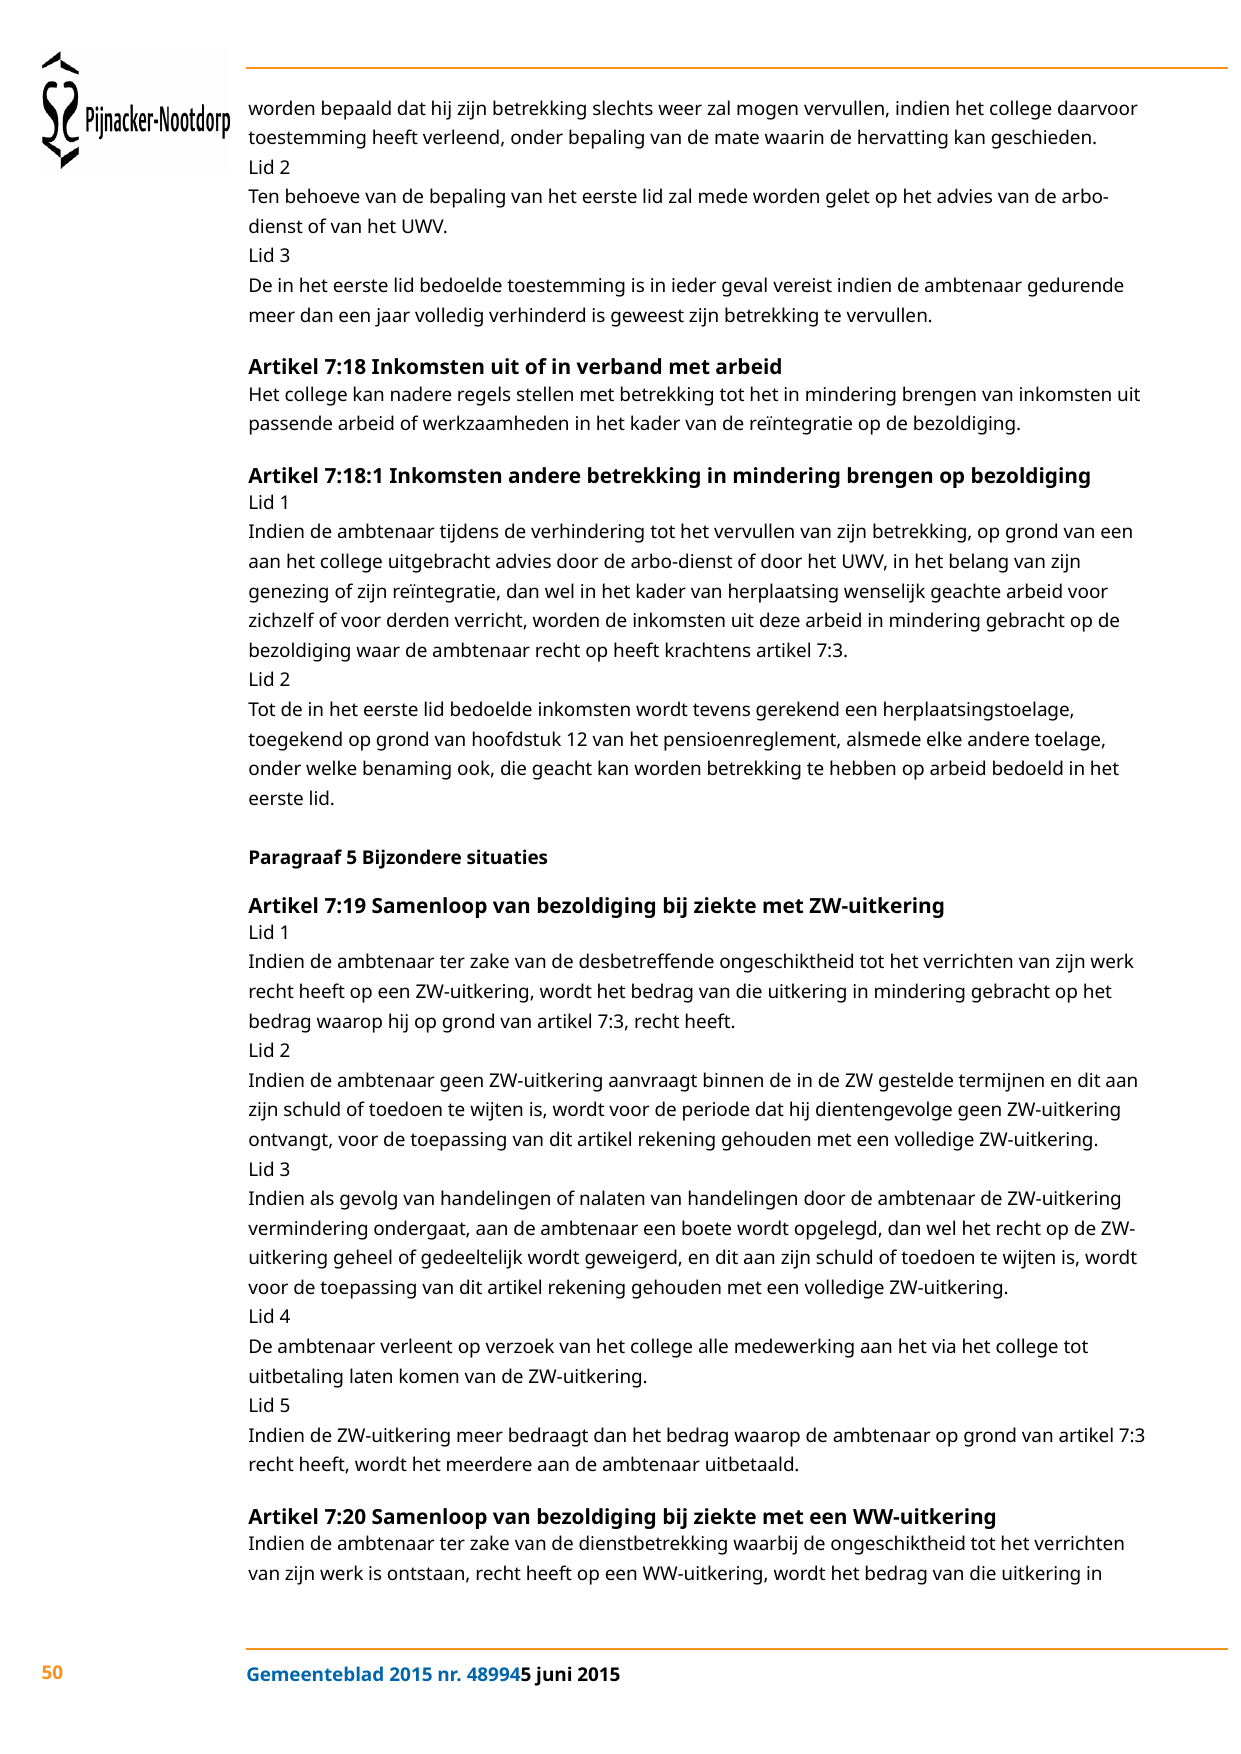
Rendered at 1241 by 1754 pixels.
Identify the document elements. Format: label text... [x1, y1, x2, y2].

text Lid 1 [248, 919, 1152, 945]
text Lid 2 [248, 154, 1152, 180]
text worden bepaald dat hij zijn betrekking slechts weer zal mogen vervullen, indien het college daarvoor toestemming heeft verleend, onder bepaling van de mate waarin de hervatting kan geschieden. [248, 95, 1152, 150]
text Lid 3 [248, 243, 1152, 268]
text Lid 3 [248, 1156, 1152, 1182]
text De in het eerste lid bedoelde toestemming is in ieder geval vereist indien de ambtenaar gedurende meer dan een jaar volledig verhinderd is geweest zijn betrekking te vervullen. [248, 272, 1152, 328]
text Indien de ambtenaar ter zake van de desbetreffende ongeschiktheid tot het verrichten van zijn werk recht heeft op een ZW-uitkering, wordt het bedrag van die uitkering in mindering gebracht op het bedrag waarop hij op grond van artikel 7:3, recht heeft. [248, 949, 1152, 1034]
picture [41, 47, 231, 172]
text Het college kan nadere regels stellen met betrekking tot het in mindering brengen van inkomsten uit passende arbeid of werkzaamheden in het kader van de reïntegratie op de bezoldiging. [248, 381, 1152, 436]
text Indien als gevolg van handelingen of nalaten van handelingen door de ambtenaar de ZW-uitkering vermindering ondergaat, aan de ambtenaar een boete wordt opgelegd, dan wel het recht op de ZW-uitkering geheel of gedeeltelijk wordt geweigerd, en dit aan zijn schuld of toedoen te wijten is, wordt voor de toepassing van dit artikel rekening gehouden met een volledige ZW-uitkering. [248, 1185, 1152, 1300]
text Lid 2 [248, 1037, 1152, 1063]
text Lid 5 [248, 1392, 1152, 1418]
text Lid 2 [248, 667, 1152, 692]
text Indien de ambtenaar geen ZW-uitkering aanvraagt binnen de in de ZW gestelde termijnen en dit aan zijn schuld of toedoen te wijten is, wordt voor de periode dat hij dientengevolge geen ZW-uitkering ontvangt, voor de toepassing van dit artikel rekening gehouden met een volledige ZW-uitkering. [248, 1067, 1152, 1152]
text Artikel 7:18:1 Inkomsten andere betrekking in mindering brengen op bezoldiging [248, 461, 1152, 489]
text Indien de ambtenaar tijdens de verhindering tot het vervullen van zijn betrekking, op grond van een aan het college uitgebracht advies door de arbo-dienst of door het UWV, in het belang van zijn genezing of zijn reïntegratie, dan wel in het kader van herplaatsing wenselijk geachte arbeid voor zichzelf of voor derden verricht, worden de inkomsten uit deze arbeid in mindering gebracht op de bezoldiging waar de ambtenaar recht op heeft krachtens artikel 7:3. [248, 519, 1152, 663]
text Ten behoeve van de bepaling van het eerste lid zal mede worden gelet op het advies van de arbo-dienst of van het UWV. [248, 183, 1152, 239]
text Tot de in het eerste lid bedoelde inkomsten wordt tevens gerekend een herplaatsingstoelage, toegekend op grond van hoofdstuk 12 van het pensioenreglement, alsmede elke andere toelage, onder welke benaming ook, die geacht kan worden betrekking te hebben op arbeid bedoeld in het eerste lid. [248, 696, 1152, 811]
text Artikel 7:19 Samenloop van bezoldiging bij ziekte met ZW-uitkering [248, 891, 1152, 919]
text Artikel 7:20 Samenloop van bezoldiging bij ziekte met een WW-uitkering [248, 1502, 1152, 1531]
text Lid 1 [248, 489, 1152, 515]
text Artikel 7:18 Inkomsten uit of in verband met arbeid [248, 352, 1152, 381]
text Lid 4 [248, 1304, 1152, 1329]
text De ambtenaar verleent op verzoek van het college alle medewerking aan het via het college tot uitbetaling laten komen van de ZW-uitkering. [248, 1333, 1152, 1389]
text Indien de ZW-uitkering meer bedraagt dan het bedrag waarop de ambtenaar op grond van artikel 7:3 recht heeft, wordt het meerdere aan de ambtenaar uitbetaald. [248, 1422, 1152, 1477]
text Paragraaf 5 Bijzondere situaties [248, 844, 1152, 870]
text Indien de ambtenaar ter zake van de dienstbetrekking waarbij de ongeschiktheid tot het verrichten van zijn werk is ontstaan, recht heeft op een WW-uitkering, wordt het bedrag van die uitkering in [248, 1531, 1152, 1586]
